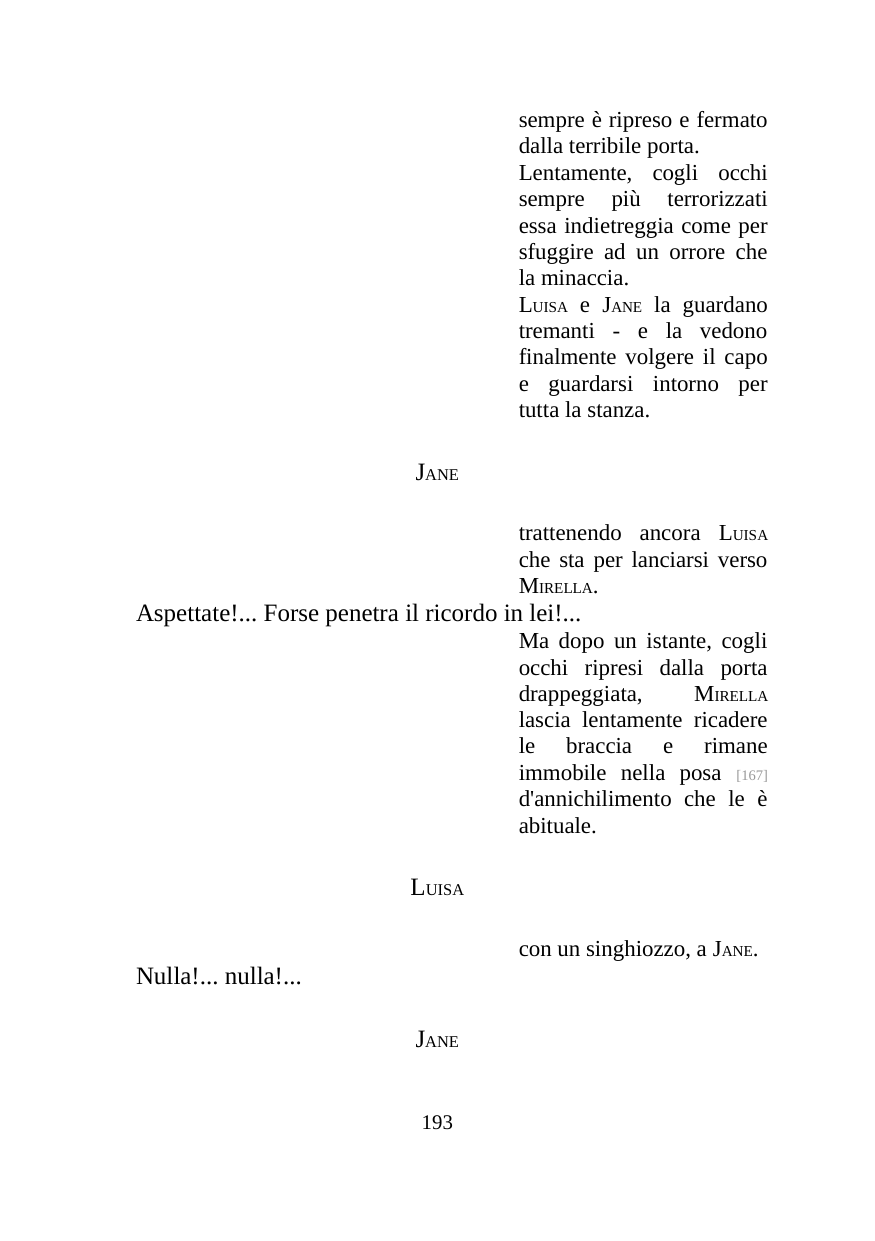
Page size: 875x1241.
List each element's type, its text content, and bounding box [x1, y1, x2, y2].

text Aspettate!... Forse penetra il ricordo in lei!... [106, 598, 768, 627]
text con un singhiozzo, a Jane. [518, 935, 768, 961]
text Lentamente, cogli occhi sempre più terrorizzati essa indietreggia come per sfuggire ad un orrore che la minaccia. [518, 159, 768, 291]
text trattenendo ancora Luisa che sta per lanciarsi verso Mirella. [518, 519, 768, 598]
text Nulla!... nulla!... [106, 961, 768, 990]
text Jane [106, 457, 768, 485]
text Jane [106, 1024, 768, 1053]
text Luisa e Jane la guardano tremanti - e la vedono finalmente volgere il capo e guardarsi intorno per tutta la stanza. [518, 291, 768, 422]
text sempre è ripreso e fermato dalla terribile porta. [518, 106, 768, 159]
text Luisa [106, 872, 768, 901]
text Ma dopo un istante, cogli occhi ripresi dalla porta drappeggiata, Mirella lascia lentamente ricadere le braccia e rimane immobile nella posa [167] d'annichilimento che le è abituale. [518, 627, 768, 838]
